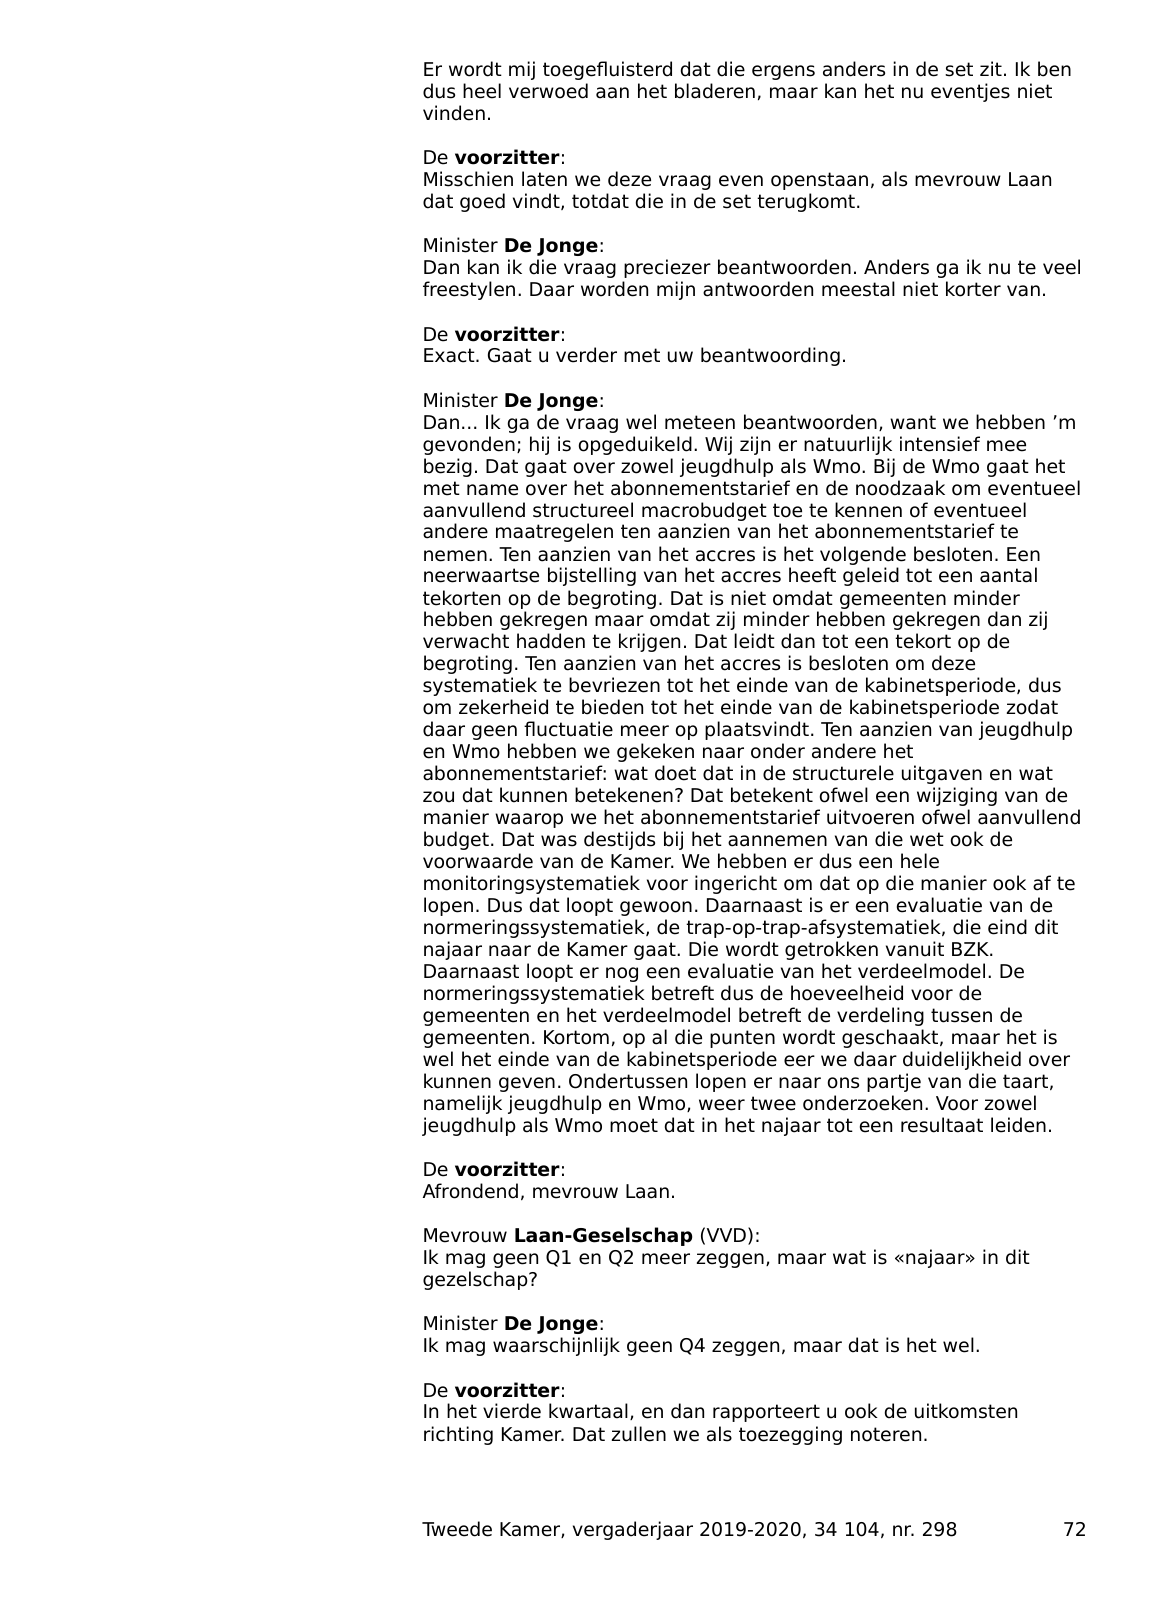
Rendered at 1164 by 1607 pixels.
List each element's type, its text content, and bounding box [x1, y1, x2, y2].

text Minister De Jonge: [422, 389, 1087, 412]
text Afrondend, mevrouw Laan. [422, 1181, 1087, 1203]
text Dan... Ik ga de vraag wel meteen beantwoorden, want we hebben ’m gevonden; hij is opgeduikeld. Wij zijn er natuurlijk intensief mee bezig. Dat gaat over zowel jeugdhulp als Wmo. Bij de Wmo gaat het met name over het abonnementstarief en de noodzaak om eventueel aanvullend structureel macrobudget toe te kennen of eventueel andere maatregelen ten aanzien van het abonnementstarief te nemen. Ten aanzien van het accres is het volgende besloten. Een neerwaartse bijstelling van het accres heeft geleid tot een aantal tekorten op de begroting. Dat is niet omdat gemeenten minder hebben gekregen maar omdat zij minder hebben gekregen dan zij verwacht hadden te krijgen. Dat leidt dan tot een tekort op de begroting. Ten aanzien van het accres is besloten om deze systematiek te bevriezen tot het einde van de kabinetsperiode, dus om zekerheid te bieden tot het einde van de kabinetsperiode zodat daar geen fluctuatie meer op plaatsvindt. Ten aanzien van jeugdhulp en Wmo hebben we gekeken naar onder andere het abonnementstarief: wat doet dat in de structurele uitgaven en wat zou dat kunnen betekenen? Dat betekent ofwel een wijziging van de manier waarop we het abonnementstarief uitvoeren ofwel aanvullend budget. Dat was destijds bij het aannemen van die wet ook de voorwaarde van de Kamer. We hebben er dus een hele monitoringsystematiek voor ingericht om dat op die manier ook af te lopen. Dus dat loopt gewoon. Daarnaast is er een evaluatie van de normeringssystematiek, de trap-op-trap-afsystematiek, die eind dit najaar naar de Kamer gaat. Die wordt getrokken vanuit BZK. Daarnaast loopt er nog een evaluatie van het verdeelmodel. De normeringssystematiek betreft dus de hoeveelheid voor de gemeenten en het verdeelmodel betreft de verdeling tussen de gemeenten. Kortom, op al die punten wordt geschaakt, maar het is wel het einde van de kabinetsperiode eer we daar duidelijkheid over kunnen geven. Ondertussen lopen er naar ons partje van die taart, namelijk jeugdhulp en Wmo, weer twee onderzoeken. Voor zowel jeugdhulp als Wmo moet dat in het najaar tot een resultaat leiden. [422, 412, 1087, 1137]
text De voorzitter: [422, 1379, 1087, 1401]
text Minister De Jonge: [422, 235, 1087, 257]
text Dan kan ik die vraag preciezer beantwoorden. Anders ga ik nu te veel freestylen. Daar worden mijn antwoorden meestal niet korter van. [422, 257, 1087, 301]
text Er wordt mij toegefluisterd dat die ergens anders in de set zit. Ik ben dus heel verwoed aan het bladeren, maar kan het nu eventjes niet vinden. [422, 59, 1087, 125]
text Ik mag geen Q1 en Q2 meer zeggen, maar wat is «najaar» in dit gezelschap? [422, 1247, 1087, 1291]
text De voorzitter: [422, 147, 1087, 169]
text Mevrouw Laan-Geselschap (VVD): [422, 1225, 1087, 1247]
text De voorzitter: [422, 323, 1087, 345]
text De voorzitter: [422, 1159, 1087, 1181]
text Exact. Gaat u verder met uw beantwoording. [422, 345, 1087, 367]
text Misschien laten we deze vraag even openstaan, als mevrouw Laan dat goed vindt, totdat die in de set terugkomt. [422, 169, 1087, 213]
text In het vierde kwartaal, en dan rapporteert u ook de uitkomsten richting Kamer. Dat zullen we als toezegging noteren. [422, 1401, 1087, 1445]
text Ik mag waarschijnlijk geen Q4 zeggen, maar dat is het wel. [422, 1335, 1087, 1357]
text Minister De Jonge: [422, 1313, 1087, 1335]
